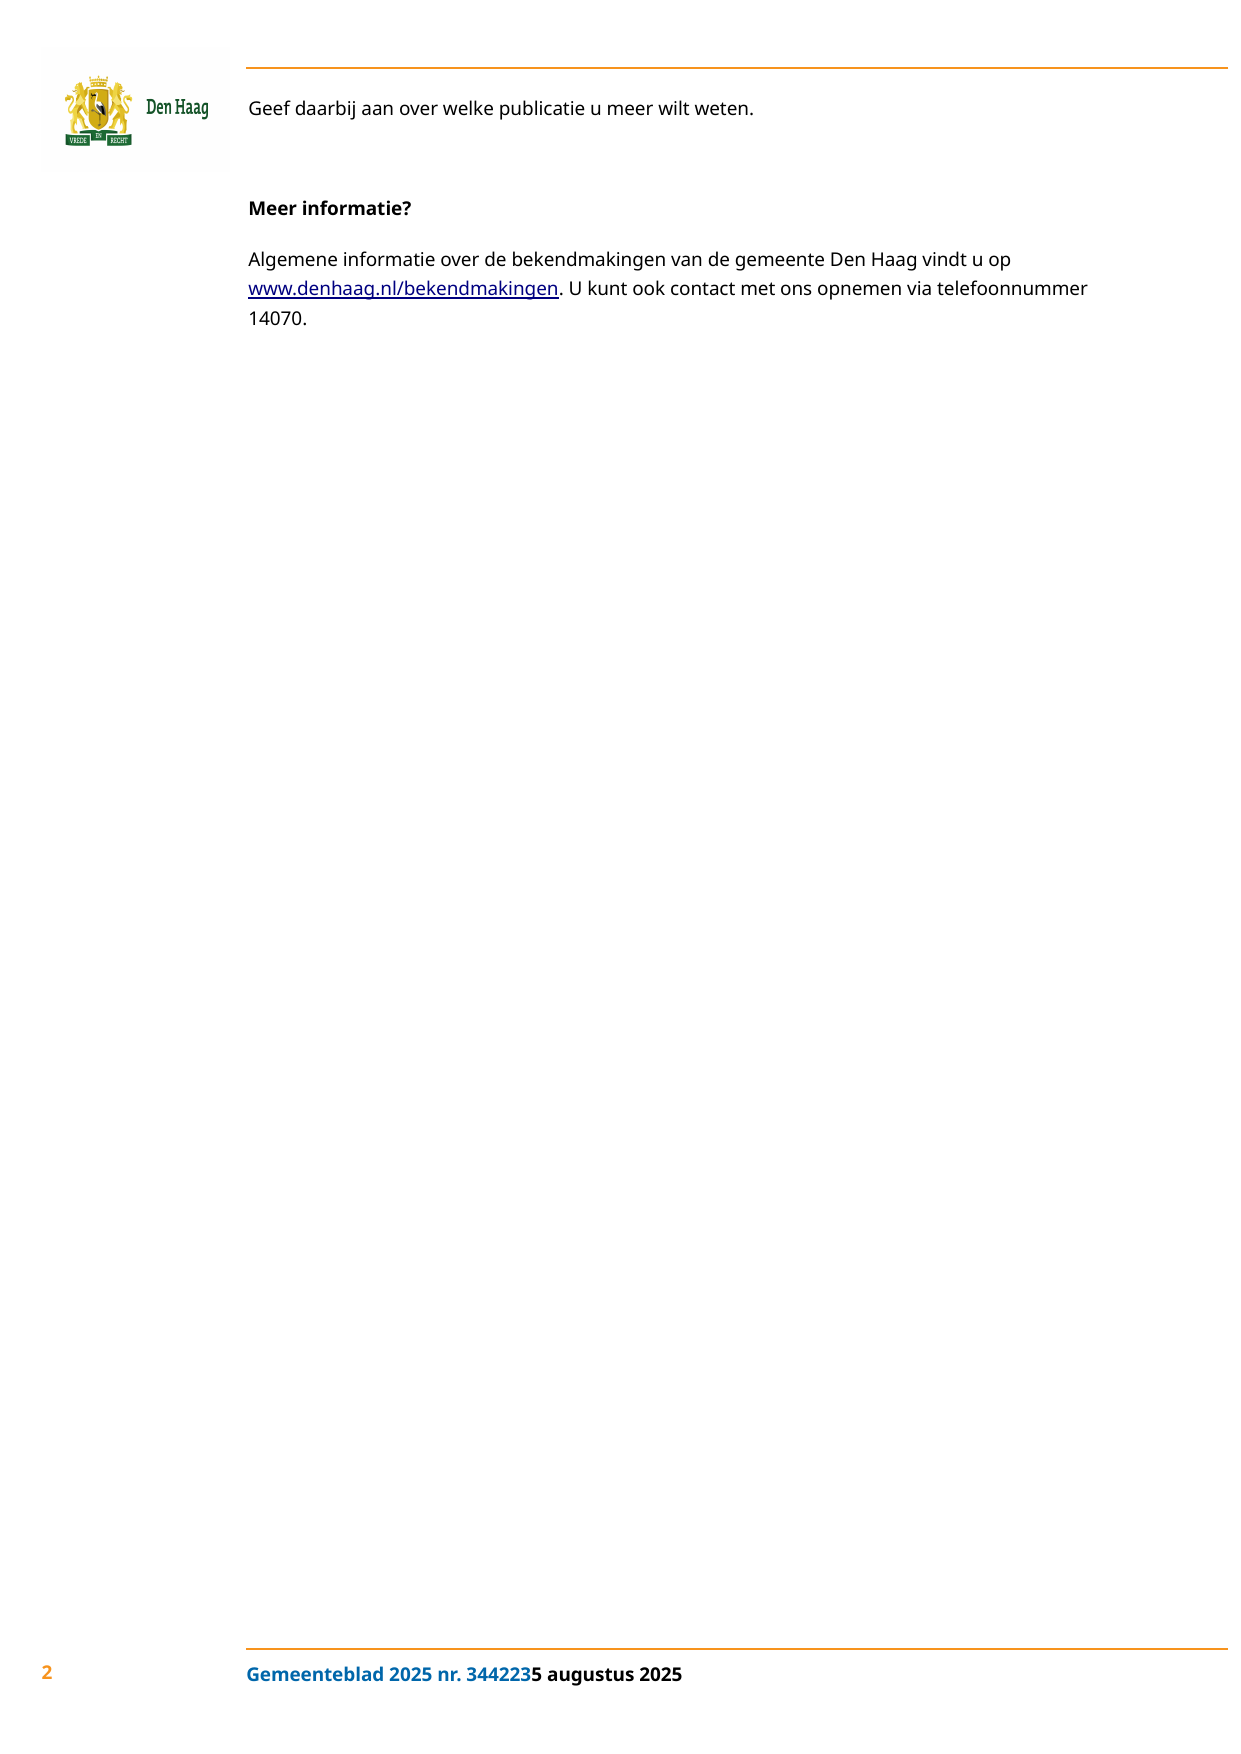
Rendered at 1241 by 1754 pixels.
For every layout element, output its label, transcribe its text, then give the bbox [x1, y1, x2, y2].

text Meer informatie? [248, 196, 1152, 221]
text Algemene informatie over de bekendmakingen van de gemeente Den Haag vindt u op www.denhaag.nl/bekendmakingen. U kunt ook contact met ons opnemen via telefoonnummer 14070. [248, 246, 1152, 331]
picture [41, 47, 231, 172]
text Geef daarbij aan over welke publicatie u meer wilt weten. [248, 95, 1152, 121]
